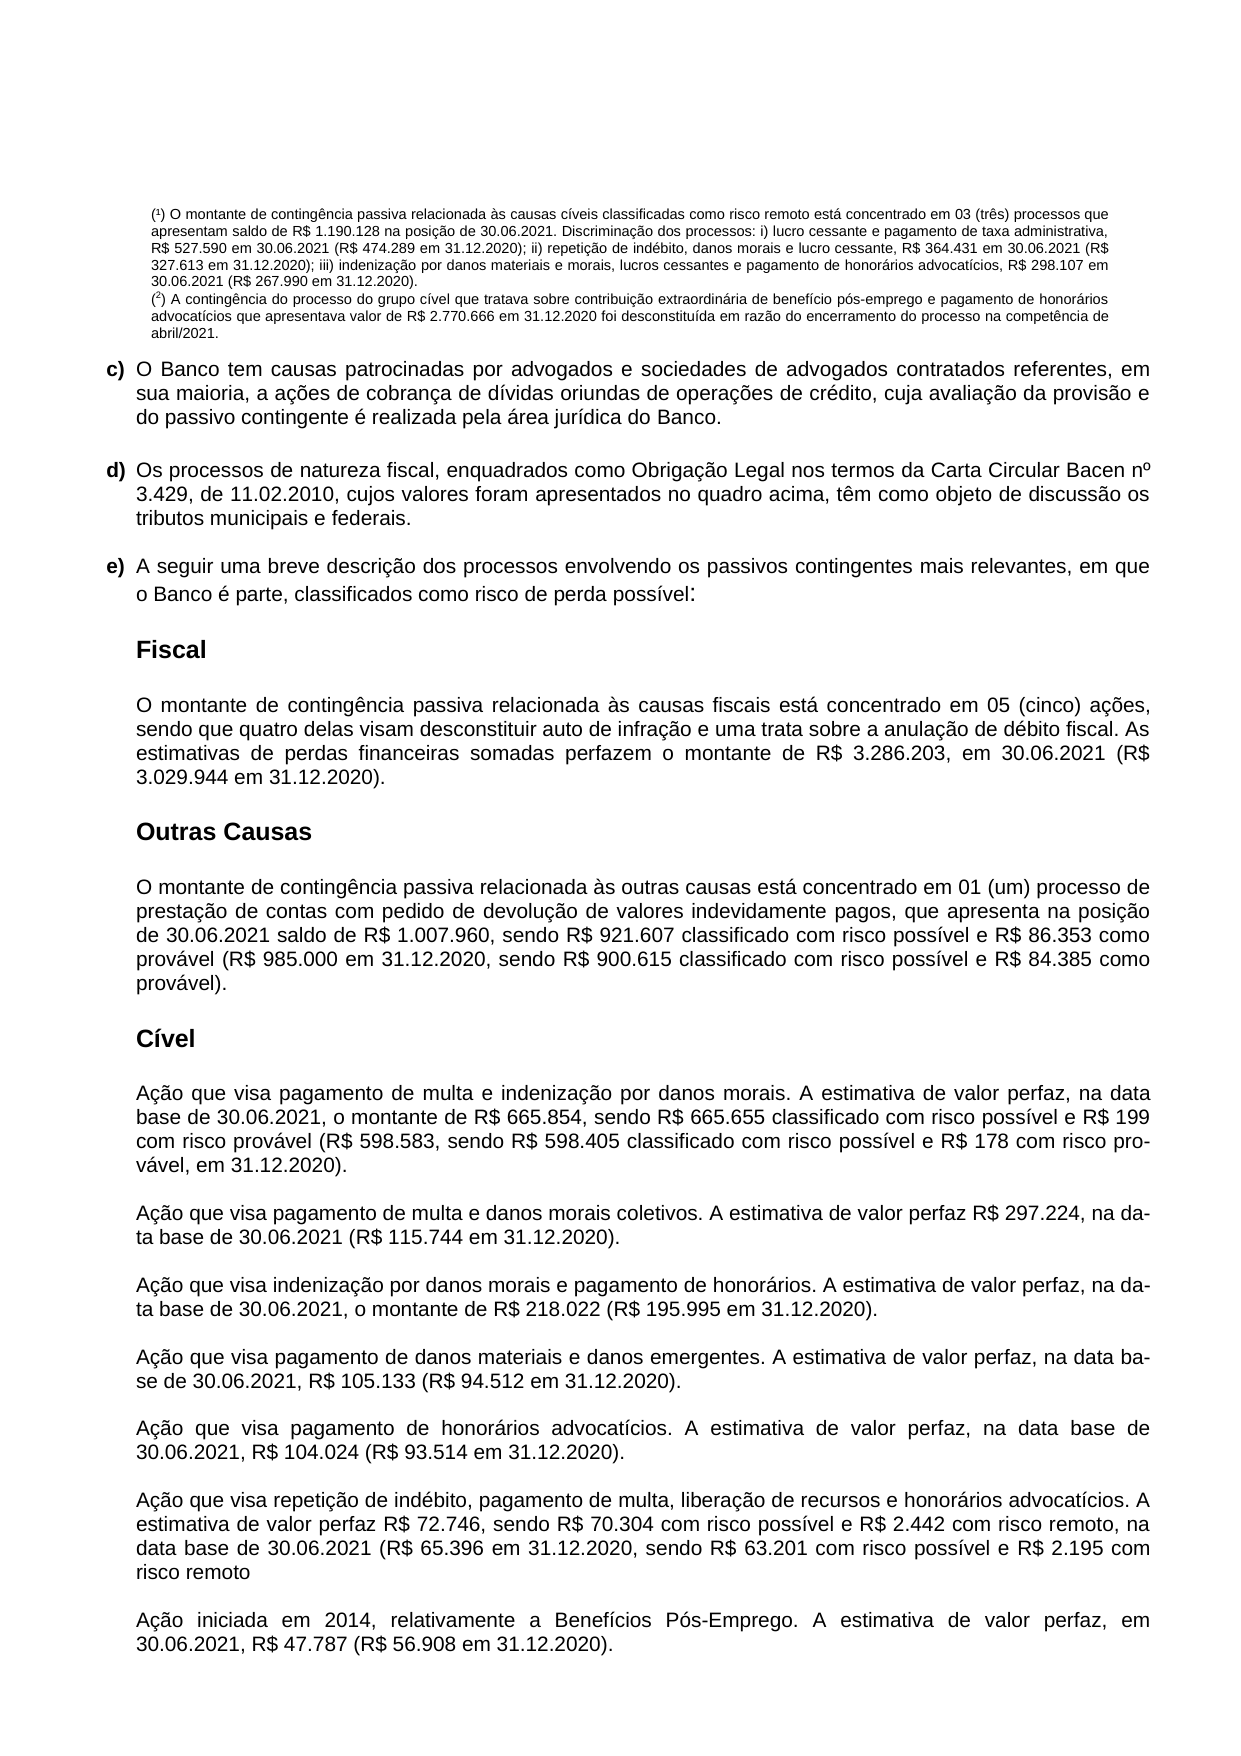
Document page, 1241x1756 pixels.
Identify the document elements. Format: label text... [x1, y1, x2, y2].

text Ação que visa repetição de indébito, pagamento de multa, liberação de recursos e honorários advocatícios. A estimativa de valor perfaz R$ 72.746, sendo R$ 70.304 com risco possível e R$ 2.442 com risco remoto, na data base de 30.06.2021 (R$ 65.396 em 31.12.2020, sendo R$ 63.201 com risco possível e R$ 2.195 com risco remoto [136, 1488, 1152, 1584]
list A seguir uma breve descrição dos processos envolvendo os passivos contingentes mais relevantes, em que o Banco é parte, classificados como risco de perda possível: [106, 553, 1152, 606]
subtitle Fiscal [136, 635, 1215, 664]
text O montante de contingência passiva relacionada às causas fiscais está concentrado em 05 (cinco) ações, sendo que quatro delas visam desconstituir auto de infração e uma trata sobre a anulação de débito fiscal. As estimativas de perdas financeiras somadas perfazem o montante de R$ 3.286.203, em 30.06.2021 (R$ 3.029.944 em 31.12.2020). [136, 693, 1152, 788]
text Ação que visa pagamento de multa e indenização por danos morais. A estimativa de valor perfaz, na data base de 30.06.2021, o montante de R$ 665.854, sendo R$ 665.655 classificado com risco possível e R$ 199 com risco provável (R$ 598.583, sendo R$ 598.405 classificado com risco possível e R$ 178 com risco pro- vável, em 31.12.2020). [136, 1081, 1152, 1177]
text O montante de contingência passiva relacionada às outras causas está concentrado em 01 (um) processo de prestação de contas com pedido de devolução de valores indevidamente pagos, que apresenta na posição de 30.06.2021 saldo de R$ 1.007.960, sendo R$ 921.607 classificado com risco possível e R$ 86.353 como provável (R$ 985.000 em 31.12.2020, sendo R$ 900.615 classificado com risco possível e R$ 84.385 como provável). [136, 875, 1152, 994]
text (2) A contingência do processo do grupo cível que tratava sobre contribuição extraordinária de benefício pós-emprego e pagamento de honorários advocatícios que apresentava valor de R$ 2.770.666 em 31.12.2020 foi desconstituída em razão do encerramento do processo na competência de abril/2021. [151, 290, 1111, 341]
subtitle Cível [136, 1023, 1215, 1052]
text Ação que visa pagamento de danos materiais e danos emergentes. A estimativa de valor perfaz, na data ba- se de 30.06.2021, R$ 105.133 (R$ 94.512 em 31.12.2020). [136, 1344, 1152, 1392]
subtitle Outras Causas [136, 817, 1215, 846]
list O Banco tem causas patrocinadas por advogados e sociedades de advogados contratados referentes, em sua maioria, a ações de cobrança de dívidas oriundas de operações de crédito, cuja avaliação da provisão e do passivo contingente é realizada pela área jurídica do Banco. [106, 357, 1152, 429]
text Ação que visa indenização por danos morais e pagamento de honorários. A estimativa de valor perfaz, na da- ta base de 30.06.2021, o montante de R$ 218.022 (R$ 195.995 em 31.12.2020). [136, 1272, 1152, 1320]
text Ação que visa pagamento de multa e danos morais coletivos. A estimativa de valor perfaz R$ 297.224, na da- ta base de 30.06.2021 (R$ 115.744 em 31.12.2020). [136, 1201, 1152, 1249]
text Ação que visa pagamento de honorários advocatícios. A estimativa de valor perfaz, na data base de 30.06.2021, R$ 104.024 (R$ 93.514 em 31.12.2020). [136, 1416, 1151, 1464]
text (¹) O montante de contingência passiva relacionada às causas cíveis classificadas como risco remoto está concentrado em 03 (três) processos que apresentam saldo de R$ 1.190.128 na posição de 30.06.2021. Discriminação dos processos: i) lucro cessante e pagamento de taxa administrativa, R$ 527.590 em 30.06.2021 (R$ 474.289 em 31.12.2020); ii) repetição de indébito, danos morais e lucro cessante, R$ 364.431 em 30.06.2021 (R$ 327.613 em 31.12.2020); iii) indenização por danos materiais e morais, lucros cessantes e pagamento de honorários advocatícios, R$ 298.107 em 30.06.2021 (R$ 267.990 em 31.12.2020). [151, 206, 1111, 290]
list Os processos de natureza fiscal, enquadrados como Obrigação Legal nos termos da Carta Circular Bacen nº 3.429, de 11.02.2010, cujos valores foram apresentados no quadro acima, têm como objeto de discussão os tributos municipais e federais. [106, 458, 1152, 529]
text Ação iniciada em 2014, relativamente a Benefícios Pós-Emprego. A estimativa de valor perfaz, em 30.06.2021, R$ 47.787 (R$ 56.908 em 31.12.2020). [136, 1608, 1152, 1656]
